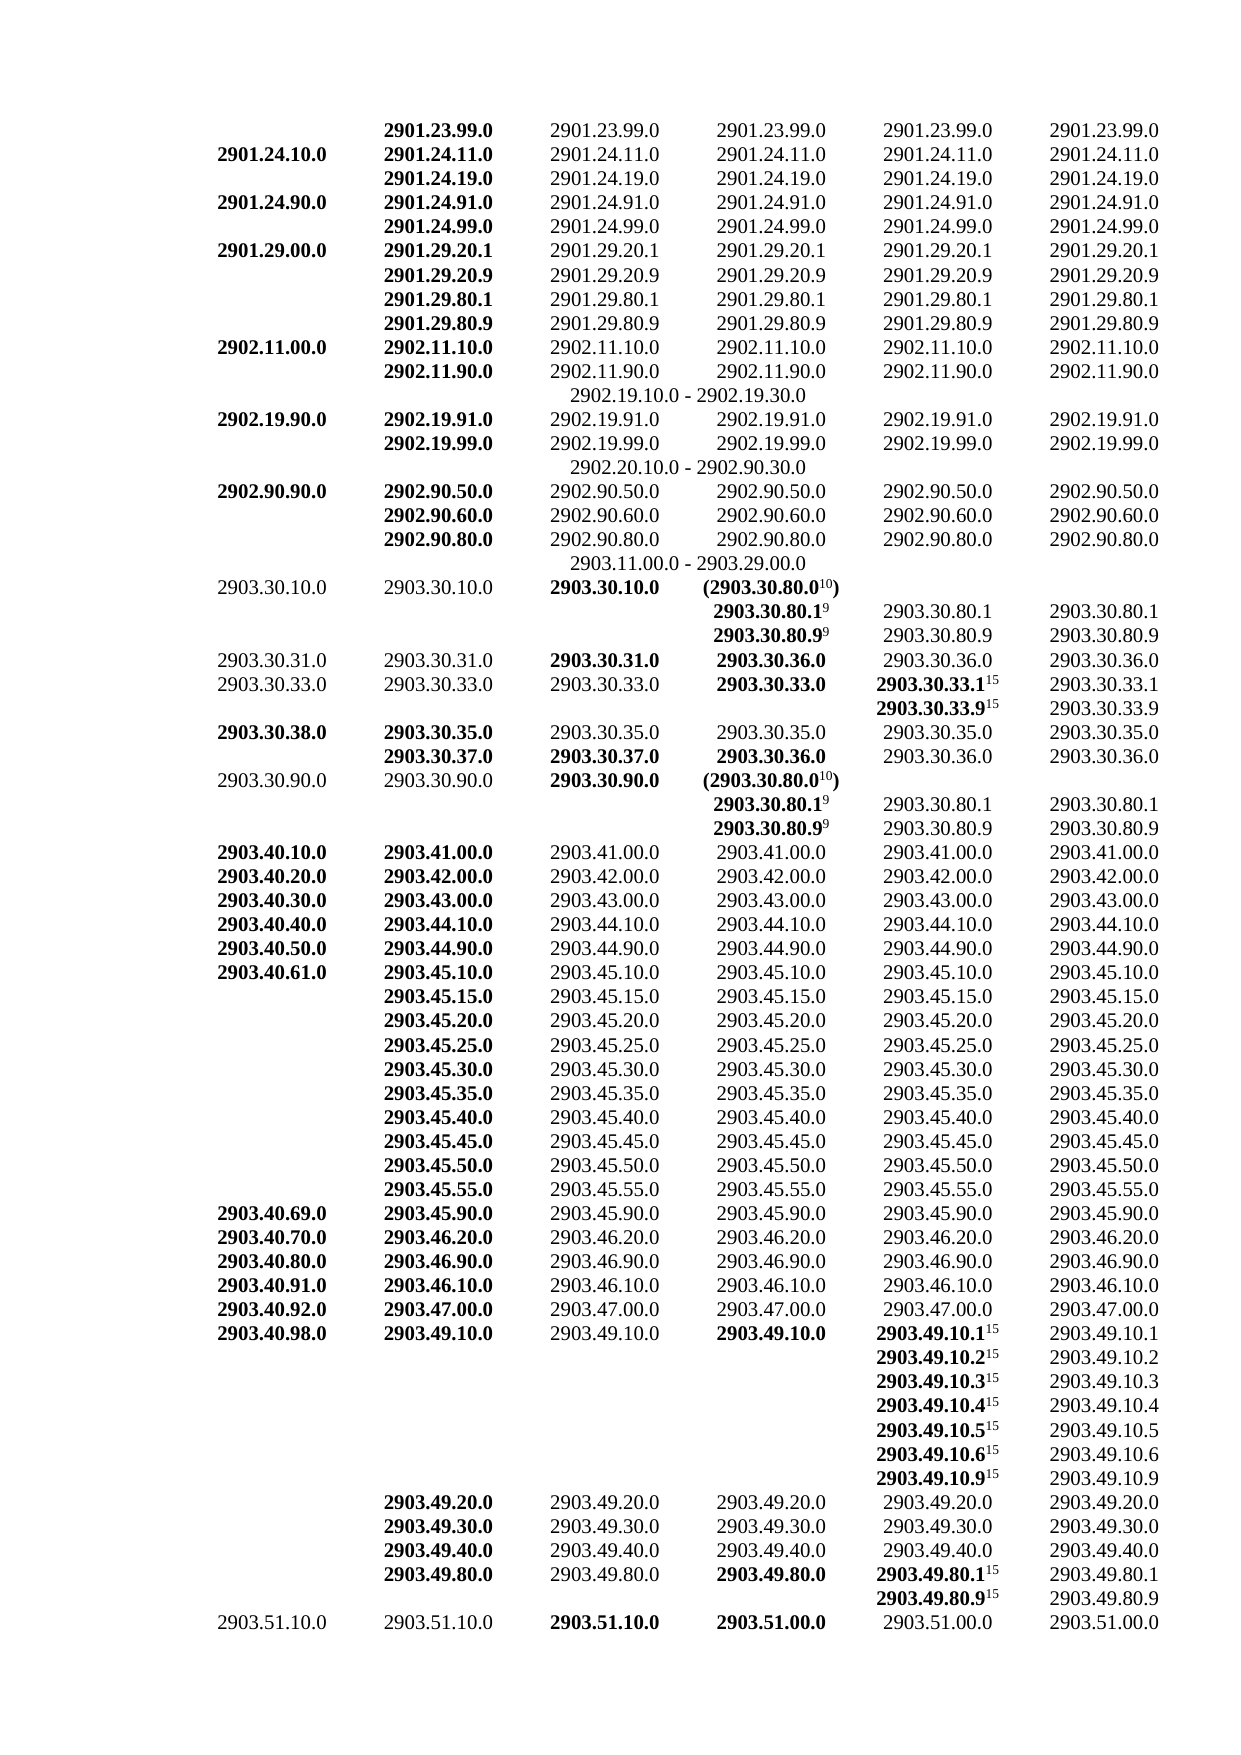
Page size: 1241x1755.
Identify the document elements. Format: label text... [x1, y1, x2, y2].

table_cell 2903.45.15.0 [854, 984, 1021, 1008]
table_cell 2903.46.20.0 [688, 1225, 854, 1249]
table_cell 2903.11.00.0 - 2903.29.00.0 [189, 551, 1187, 575]
table_cell 2903.45.15.0 [1021, 984, 1187, 1008]
table_cell 2903.46.90.0 [1021, 1249, 1187, 1273]
table_cell 2903.49.10.0 [355, 1321, 521, 1490]
table_cell 2903.49.80.115 2903.49.80.915 [854, 1562, 1021, 1610]
table_cell 2901.29.20.1 [355, 239, 521, 262]
table_cell [355, 816, 521, 840]
table_cell 2902.11.90.0 [854, 359, 1021, 383]
table_cell 2902.90.80.0 [688, 527, 854, 551]
table_cell 2902.19.10.0 - 2902.19.30.0 [189, 383, 1187, 407]
table_cell 2903.45.10.0 [854, 960, 1021, 984]
table_cell 2901.29.20.1 [1021, 239, 1187, 262]
table_cell 2903.51.10.0 [355, 1610, 521, 1634]
table_cell 2903.45.10.0 [688, 960, 854, 984]
table_cell 2903.30.37.0 [521, 744, 688, 768]
table_cell 2901.24.99.0 [355, 214, 521, 238]
table_cell 2903.43.00.0 [688, 888, 854, 912]
table_cell 2903.45.25.0 [521, 1033, 688, 1057]
table_cell 2903.30.80.99 [688, 624, 854, 647]
table_cell 2903.49.30.0 [521, 1514, 688, 1538]
table_cell 2901.29.80.9 [1021, 311, 1187, 335]
table_cell 2903.45.30.0 [1021, 1057, 1187, 1081]
table_cell 2901.29.80.9 [688, 311, 854, 335]
table_cell 2903.30.10.0 [355, 575, 521, 599]
table_cell 2902.19.99.0 [1021, 431, 1187, 455]
table_cell 2902.11.10.0 [1021, 335, 1187, 359]
table_cell 2901.29.00.0 [189, 239, 355, 262]
table_cell 2902.90.60.0 [688, 503, 854, 527]
table_cell 2903.30.36.0 [1021, 744, 1187, 768]
table_cell [189, 792, 355, 816]
table_cell 2901.29.80.9 [854, 311, 1021, 335]
table_cell 2901.29.80.1 [1021, 287, 1187, 311]
table_cell 2903.42.00.0 [854, 864, 1021, 888]
table_cell 2903.45.20.0 [521, 1009, 688, 1032]
table_cell 2903.45.40.0 [854, 1105, 1021, 1129]
table_cell 2902.19.91.0 [521, 407, 688, 431]
table_cell 2901.24.19.0 [521, 166, 688, 190]
table_cell [355, 792, 521, 816]
table_cell 2903.49.40.0 [521, 1538, 688, 1562]
table_cell 2903.44.90.0 [521, 936, 688, 960]
table_cell 2903.44.90.0 [854, 936, 1021, 960]
table_cell 2903.30.80.1 [854, 599, 1021, 623]
table_cell 2903.45.50.0 [688, 1153, 854, 1177]
table_cell [189, 1081, 355, 1105]
table_cell 2903.45.55.0 [1021, 1177, 1187, 1201]
table_cell 2901.23.99.0 [521, 118, 688, 142]
table_cell 2902.19.91.0 [688, 407, 854, 431]
table_cell 2902.90.80.0 [521, 527, 688, 551]
table_cell 2903.30.31.0 [521, 648, 688, 672]
table_cell [521, 599, 688, 623]
table_cell 2903.45.20.0 [688, 1009, 854, 1032]
table_cell 2903.49.40.0 [688, 1538, 854, 1562]
table_cell 2902.19.99.0 [854, 431, 1021, 455]
table_cell 2902.90.50.0 [521, 479, 688, 503]
table_cell 2902.90.60.0 [1021, 503, 1187, 527]
table_cell 2903.46.20.0 [1021, 1225, 1187, 1249]
table_cell 2903.46.90.0 [854, 1249, 1021, 1273]
table_cell 2903.51.10.0 [521, 1610, 688, 1634]
table_cell [189, 527, 355, 551]
table_cell 2903.30.36.0 [688, 648, 854, 672]
table_cell 2903.44.10.0 [521, 912, 688, 936]
table_cell [189, 1105, 355, 1129]
table_cell 2903.45.30.0 [355, 1057, 521, 1081]
table_cell 2903.47.00.0 [688, 1297, 854, 1321]
table_cell 2902.11.90.0 [521, 359, 688, 383]
table_cell 2903.45.10.0 [1021, 960, 1187, 984]
table_cell 2903.45.30.0 [688, 1057, 854, 1081]
table_cell 2903.42.00.0 [521, 864, 688, 888]
table_cell 2903.30.80.19 [688, 792, 854, 816]
table_cell [521, 816, 688, 840]
table_cell 2903.45.90.0 [1021, 1201, 1187, 1225]
table_cell 2902.11.90.0 [1021, 359, 1187, 383]
table_cell 2903.41.00.0 [355, 840, 521, 864]
table_cell [189, 1177, 355, 1201]
table_cell 2902.11.10.0 [521, 335, 688, 359]
table_cell 2903.45.30.0 [521, 1057, 688, 1081]
table_cell 2903.45.40.0 [688, 1105, 854, 1129]
table_cell 2903.45.40.0 [355, 1105, 521, 1129]
table_cell 2903.40.70.0 [189, 1225, 355, 1249]
table_cell 2903.40.10.0 [189, 840, 355, 864]
table_cell 2903.45.15.0 [355, 984, 521, 1008]
table_cell [1021, 575, 1187, 599]
table_cell 2903.30.33.0 [521, 672, 688, 720]
table_cell 2902.11.90.0 [688, 359, 854, 383]
table_cell 2903.49.10.1 2903.49.10.2 2903.49.10.3 2903.49.10.4 2903.49.10.5 2903.49.10.6 2903.49.10.9 [1021, 1321, 1187, 1490]
table_cell 2901.29.80.1 [355, 287, 521, 311]
table_cell 2903.45.35.0 [854, 1081, 1021, 1105]
table_cell (2903.30.80.010) [688, 768, 854, 792]
table_cell 2903.40.40.0 [189, 912, 355, 936]
table_cell 2903.30.10.0 [189, 575, 355, 599]
table_cell [189, 287, 355, 311]
table_cell 2903.47.00.0 [355, 1297, 521, 1321]
table_cell [189, 1153, 355, 1177]
table_cell [189, 1562, 355, 1610]
table_cell 2903.30.36.0 [1021, 648, 1187, 672]
table_cell 2903.42.00.0 [688, 864, 854, 888]
table_cell 2903.30.36.0 [854, 648, 1021, 672]
table_cell 2903.45.90.0 [854, 1201, 1021, 1225]
table_cell 2901.29.80.9 [355, 311, 521, 335]
table_cell 2901.29.20.9 [1021, 263, 1187, 287]
table_cell 2903.40.80.0 [189, 1249, 355, 1273]
table_cell 2903.49.80.0 [688, 1562, 854, 1610]
table_cell 2902.90.50.0 [1021, 479, 1187, 503]
table_cell 2902.19.90.0 [189, 407, 355, 431]
table_cell [189, 263, 355, 287]
table_cell 2901.29.20.9 [521, 263, 688, 287]
table_cell 2903.30.80.9 [854, 816, 1021, 840]
table_cell 2903.45.55.0 [688, 1177, 854, 1201]
table_cell 2903.49.10.0 [521, 1321, 688, 1490]
table_cell 2903.30.35.0 [688, 720, 854, 744]
table_cell [189, 118, 355, 142]
table_cell 2901.24.99.0 [1021, 214, 1187, 238]
table_cell [189, 311, 355, 335]
table_cell 2902.90.80.0 [1021, 527, 1187, 551]
table_cell 2902.19.99.0 [355, 431, 521, 455]
table_cell 2901.29.20.9 [854, 263, 1021, 287]
table_cell 2903.49.80.0 [355, 1562, 521, 1610]
table_cell 2903.46.90.0 [521, 1249, 688, 1273]
table_cell 2902.90.50.0 [854, 479, 1021, 503]
table_cell [355, 599, 521, 623]
table_cell 2903.49.40.0 [355, 1538, 521, 1562]
table_cell 2902.90.60.0 [854, 503, 1021, 527]
table_cell 2903.44.10.0 [1021, 912, 1187, 936]
table_cell 2901.29.20.1 [521, 239, 688, 262]
table_cell 2901.24.99.0 [521, 214, 688, 238]
table_cell [355, 624, 521, 647]
table_cell 2903.45.50.0 [521, 1153, 688, 1177]
table_cell 2903.49.20.0 [1021, 1490, 1187, 1514]
table_cell 2903.49.30.0 [688, 1514, 854, 1538]
table_cell (2903.30.80.010) [688, 575, 854, 599]
table_cell 2902.19.91.0 [1021, 407, 1187, 431]
table_cell 2902.90.80.0 [854, 527, 1021, 551]
table_cell 2903.45.35.0 [1021, 1081, 1187, 1105]
table_cell 2901.24.91.0 [1021, 190, 1187, 214]
table_cell 2903.41.00.0 [854, 840, 1021, 864]
table_cell 2903.46.90.0 [355, 1249, 521, 1273]
table_cell 2903.43.00.0 [521, 888, 688, 912]
table_cell 2903.43.00.0 [854, 888, 1021, 912]
table_cell 2902.90.80.0 [355, 527, 521, 551]
table_cell 2903.45.55.0 [521, 1177, 688, 1201]
table_cell [189, 431, 355, 455]
table_cell [189, 816, 355, 840]
table_cell 2903.45.90.0 [521, 1201, 688, 1225]
table_cell 2903.46.20.0 [521, 1225, 688, 1249]
table_cell [189, 1490, 355, 1514]
table_cell 2903.45.35.0 [355, 1081, 521, 1105]
table_cell [521, 624, 688, 647]
table_cell 2903.45.45.0 [521, 1129, 688, 1153]
table_cell 2903.45.90.0 [355, 1201, 521, 1225]
table_cell 2903.45.25.0 [688, 1033, 854, 1057]
table_cell 2903.30.31.0 [189, 648, 355, 672]
table_cell 2903.30.10.0 [521, 575, 688, 599]
table_cell 2903.40.30.0 [189, 888, 355, 912]
table_cell 2903.40.92.0 [189, 1297, 355, 1321]
table_cell 2903.45.25.0 [1021, 1033, 1187, 1057]
table_cell 2903.42.00.0 [1021, 864, 1187, 888]
table_cell 2902.11.10.0 [355, 335, 521, 359]
table_cell 2901.24.11.0 [854, 142, 1021, 166]
table_cell 2903.49.30.0 [355, 1514, 521, 1538]
table_cell 2903.45.45.0 [854, 1129, 1021, 1153]
table_cell 2901.24.19.0 [854, 166, 1021, 190]
table_cell 2902.11.90.0 [355, 359, 521, 383]
table_cell 2901.29.80.1 [854, 287, 1021, 311]
table_cell 2902.11.10.0 [688, 335, 854, 359]
table_cell 2903.30.80.9 [1021, 816, 1187, 840]
table_cell 2901.24.91.0 [854, 190, 1021, 214]
table_cell 2903.30.80.1 [1021, 599, 1187, 623]
table_cell 2901.24.11.0 [1021, 142, 1187, 166]
table_cell 2903.51.00.0 [1021, 1610, 1187, 1634]
table_cell 2903.30.35.0 [854, 720, 1021, 744]
table_cell 2901.23.99.0 [1021, 118, 1187, 142]
table_cell 2901.29.80.1 [521, 287, 688, 311]
table_cell 2903.30.33.0 [189, 672, 355, 720]
table_cell 2903.45.40.0 [521, 1105, 688, 1129]
table_cell 2901.24.11.0 [688, 142, 854, 166]
table_cell 2903.30.80.9 [854, 624, 1021, 647]
table_cell 2903.30.36.0 [854, 744, 1021, 768]
table_cell 2901.29.80.1 [688, 287, 854, 311]
table_cell 2903.40.50.0 [189, 936, 355, 960]
table_cell 2903.45.90.0 [688, 1201, 854, 1225]
table_cell 2903.46.10.0 [355, 1273, 521, 1297]
table_cell [189, 166, 355, 190]
table_cell 2901.24.99.0 [688, 214, 854, 238]
table_cell 2901.24.99.0 [854, 214, 1021, 238]
table_cell [189, 214, 355, 238]
table_cell 2902.11.00.0 [189, 335, 355, 359]
table_cell 2901.24.91.0 [355, 190, 521, 214]
table_cell 2903.45.15.0 [521, 984, 688, 1008]
table_cell 2903.43.00.0 [355, 888, 521, 912]
table_cell 2901.24.11.0 [521, 142, 688, 166]
table_cell 2902.11.10.0 [854, 335, 1021, 359]
table_cell 2903.45.35.0 [688, 1081, 854, 1105]
table_cell 2903.46.20.0 [355, 1225, 521, 1249]
table_cell 2902.90.60.0 [521, 503, 688, 527]
table_cell [189, 984, 355, 1008]
table_cell [189, 624, 355, 647]
table_cell 2903.45.45.0 [688, 1129, 854, 1153]
table_cell 2901.23.99.0 [854, 118, 1021, 142]
table_cell 2903.44.90.0 [688, 936, 854, 960]
table_cell [189, 1057, 355, 1081]
table_cell 2903.45.10.0 [521, 960, 688, 984]
table_cell 2902.20.10.0 - 2902.90.30.0 [189, 455, 1187, 479]
table_cell 2901.24.11.0 [355, 142, 521, 166]
table_cell 2903.51.10.0 [189, 1610, 355, 1634]
table_cell 2903.45.55.0 [854, 1177, 1021, 1201]
table_cell 2901.24.91.0 [521, 190, 688, 214]
table_cell 2903.45.30.0 [854, 1057, 1021, 1081]
table_cell 2903.47.00.0 [1021, 1297, 1187, 1321]
table_cell [189, 1009, 355, 1032]
table_cell 2903.30.33.1 2903.30.33.9 [1021, 672, 1187, 720]
table_cell 2903.41.00.0 [1021, 840, 1187, 864]
table_cell 2903.41.00.0 [688, 840, 854, 864]
table_cell 2903.49.20.0 [521, 1490, 688, 1514]
table_cell 2903.49.20.0 [355, 1490, 521, 1514]
table_cell 2903.49.30.0 [1021, 1514, 1187, 1538]
table_cell 2903.40.69.0 [189, 1201, 355, 1225]
table_cell 2903.49.30.0 [854, 1514, 1021, 1538]
table_cell 2903.30.80.1 [1021, 792, 1187, 816]
table_cell 2903.44.90.0 [1021, 936, 1187, 960]
table_cell 2903.45.55.0 [355, 1177, 521, 1201]
table_cell 2903.45.10.0 [355, 960, 521, 984]
table_cell 2903.45.20.0 [355, 1009, 521, 1032]
table_cell 2903.45.20.0 [1021, 1009, 1187, 1032]
table_cell 2903.47.00.0 [521, 1297, 688, 1321]
table_cell 2903.30.38.0 [189, 720, 355, 744]
table_cell 2903.45.45.0 [355, 1129, 521, 1153]
table_cell 2901.29.80.9 [521, 311, 688, 335]
table_cell 2901.29.20.9 [355, 263, 521, 287]
table_cell 2903.49.40.0 [1021, 1538, 1187, 1562]
table_cell 2903.49.20.0 [688, 1490, 854, 1514]
table_cell 2901.29.20.1 [854, 239, 1021, 262]
table_cell 2903.44.10.0 [854, 912, 1021, 936]
table_cell 2902.90.60.0 [355, 503, 521, 527]
table_cell 2903.45.50.0 [854, 1153, 1021, 1177]
table_cell 2903.44.90.0 [355, 936, 521, 960]
table_cell 2901.24.19.0 [688, 166, 854, 190]
table_cell [1021, 768, 1187, 792]
table_cell 2903.30.35.0 [355, 720, 521, 744]
table_cell 2903.46.10.0 [688, 1273, 854, 1297]
table_cell [189, 359, 355, 383]
table_cell 2903.30.90.0 [521, 768, 688, 792]
table_cell 2903.49.10.0 [688, 1321, 854, 1490]
table_cell 2903.49.80.1 2903.49.80.9 [1021, 1562, 1187, 1610]
table_cell 2903.30.33.115 2903.30.33.915 [854, 672, 1021, 720]
table_cell 2903.45.50.0 [1021, 1153, 1187, 1177]
table_cell [189, 744, 355, 768]
table_cell 2903.44.10.0 [355, 912, 521, 936]
table_cell 2903.40.20.0 [189, 864, 355, 888]
table_cell [189, 1033, 355, 1057]
table_cell [189, 599, 355, 623]
table_cell 2903.45.45.0 [1021, 1129, 1187, 1153]
table_cell 2903.45.50.0 [355, 1153, 521, 1177]
table_cell 2903.40.91.0 [189, 1273, 355, 1297]
table_cell 2903.47.00.0 [854, 1297, 1021, 1321]
table_cell 2903.30.33.0 [355, 672, 521, 720]
table_cell 2901.24.10.0 [189, 142, 355, 166]
table_cell 2903.30.35.0 [1021, 720, 1187, 744]
table_cell 2903.40.61.0 [189, 960, 355, 984]
table_cell 2902.19.91.0 [355, 407, 521, 431]
table_cell [189, 1129, 355, 1153]
table_cell 2901.24.19.0 [355, 166, 521, 190]
table_cell 2903.30.80.19 [688, 599, 854, 623]
table_cell 2902.90.50.0 [355, 479, 521, 503]
table_cell 2901.29.20.9 [688, 263, 854, 287]
table_cell 2903.30.80.99 [688, 816, 854, 840]
table_cell 2903.45.20.0 [854, 1009, 1021, 1032]
table_cell 2903.49.20.0 [854, 1490, 1021, 1514]
table_cell [189, 1538, 355, 1562]
table_cell 2903.51.00.0 [688, 1610, 854, 1634]
table_cell [189, 1514, 355, 1538]
table_cell 2903.30.31.0 [355, 648, 521, 672]
table_cell 2903.45.25.0 [355, 1033, 521, 1057]
table_cell 2903.44.10.0 [688, 912, 854, 936]
table_cell [854, 575, 1021, 599]
table_cell 2901.23.99.0 [355, 118, 521, 142]
table_cell 2901.29.20.1 [688, 239, 854, 262]
table_cell 2903.30.90.0 [189, 768, 355, 792]
table_cell 2903.51.00.0 [854, 1610, 1021, 1634]
table_cell 2903.43.00.0 [1021, 888, 1187, 912]
table_cell [189, 503, 355, 527]
table_cell 2903.42.00.0 [355, 864, 521, 888]
table_cell 2903.49.80.0 [521, 1562, 688, 1610]
table_cell 2903.49.10.115 2903.49.10.215 2903.49.10.315 2903.49.10.415 2903.49.10.515 2903.49.10.615 2903.49.10.915 [854, 1321, 1021, 1490]
table_cell 2901.24.90.0 [189, 190, 355, 214]
table_cell 2903.46.20.0 [854, 1225, 1021, 1249]
table_cell 2903.45.40.0 [1021, 1105, 1187, 1129]
table_cell 2902.19.99.0 [521, 431, 688, 455]
table_cell 2903.46.90.0 [688, 1249, 854, 1273]
table_cell 2903.30.36.0 [688, 744, 854, 768]
table_cell 2901.23.99.0 [688, 118, 854, 142]
table_cell 2903.46.10.0 [521, 1273, 688, 1297]
table_cell 2902.90.90.0 [189, 479, 355, 503]
table_cell 2903.30.80.9 [1021, 624, 1187, 647]
table_cell 2903.41.00.0 [521, 840, 688, 864]
table_cell 2903.46.10.0 [854, 1273, 1021, 1297]
table_cell 2903.40.98.0 [189, 1321, 355, 1490]
table_cell 2903.46.10.0 [1021, 1273, 1187, 1297]
table_cell 2903.30.80.1 [854, 792, 1021, 816]
table_cell 2901.24.91.0 [688, 190, 854, 214]
table_cell 2901.24.19.0 [1021, 166, 1187, 190]
table_cell 2903.30.37.0 [355, 744, 521, 768]
table_cell 2903.45.25.0 [854, 1033, 1021, 1057]
table_cell 2902.19.99.0 [688, 431, 854, 455]
table_cell 2902.90.50.0 [688, 479, 854, 503]
table_cell 2903.45.15.0 [688, 984, 854, 1008]
table_cell [854, 768, 1021, 792]
table_cell 2903.30.90.0 [355, 768, 521, 792]
table_cell 2902.19.91.0 [854, 407, 1021, 431]
table_cell [521, 792, 688, 816]
table_cell 2903.30.33.0 [688, 672, 854, 720]
table_cell 2903.45.35.0 [521, 1081, 688, 1105]
table_cell 2903.49.40.0 [854, 1538, 1021, 1562]
table_cell 2903.30.35.0 [521, 720, 688, 744]
